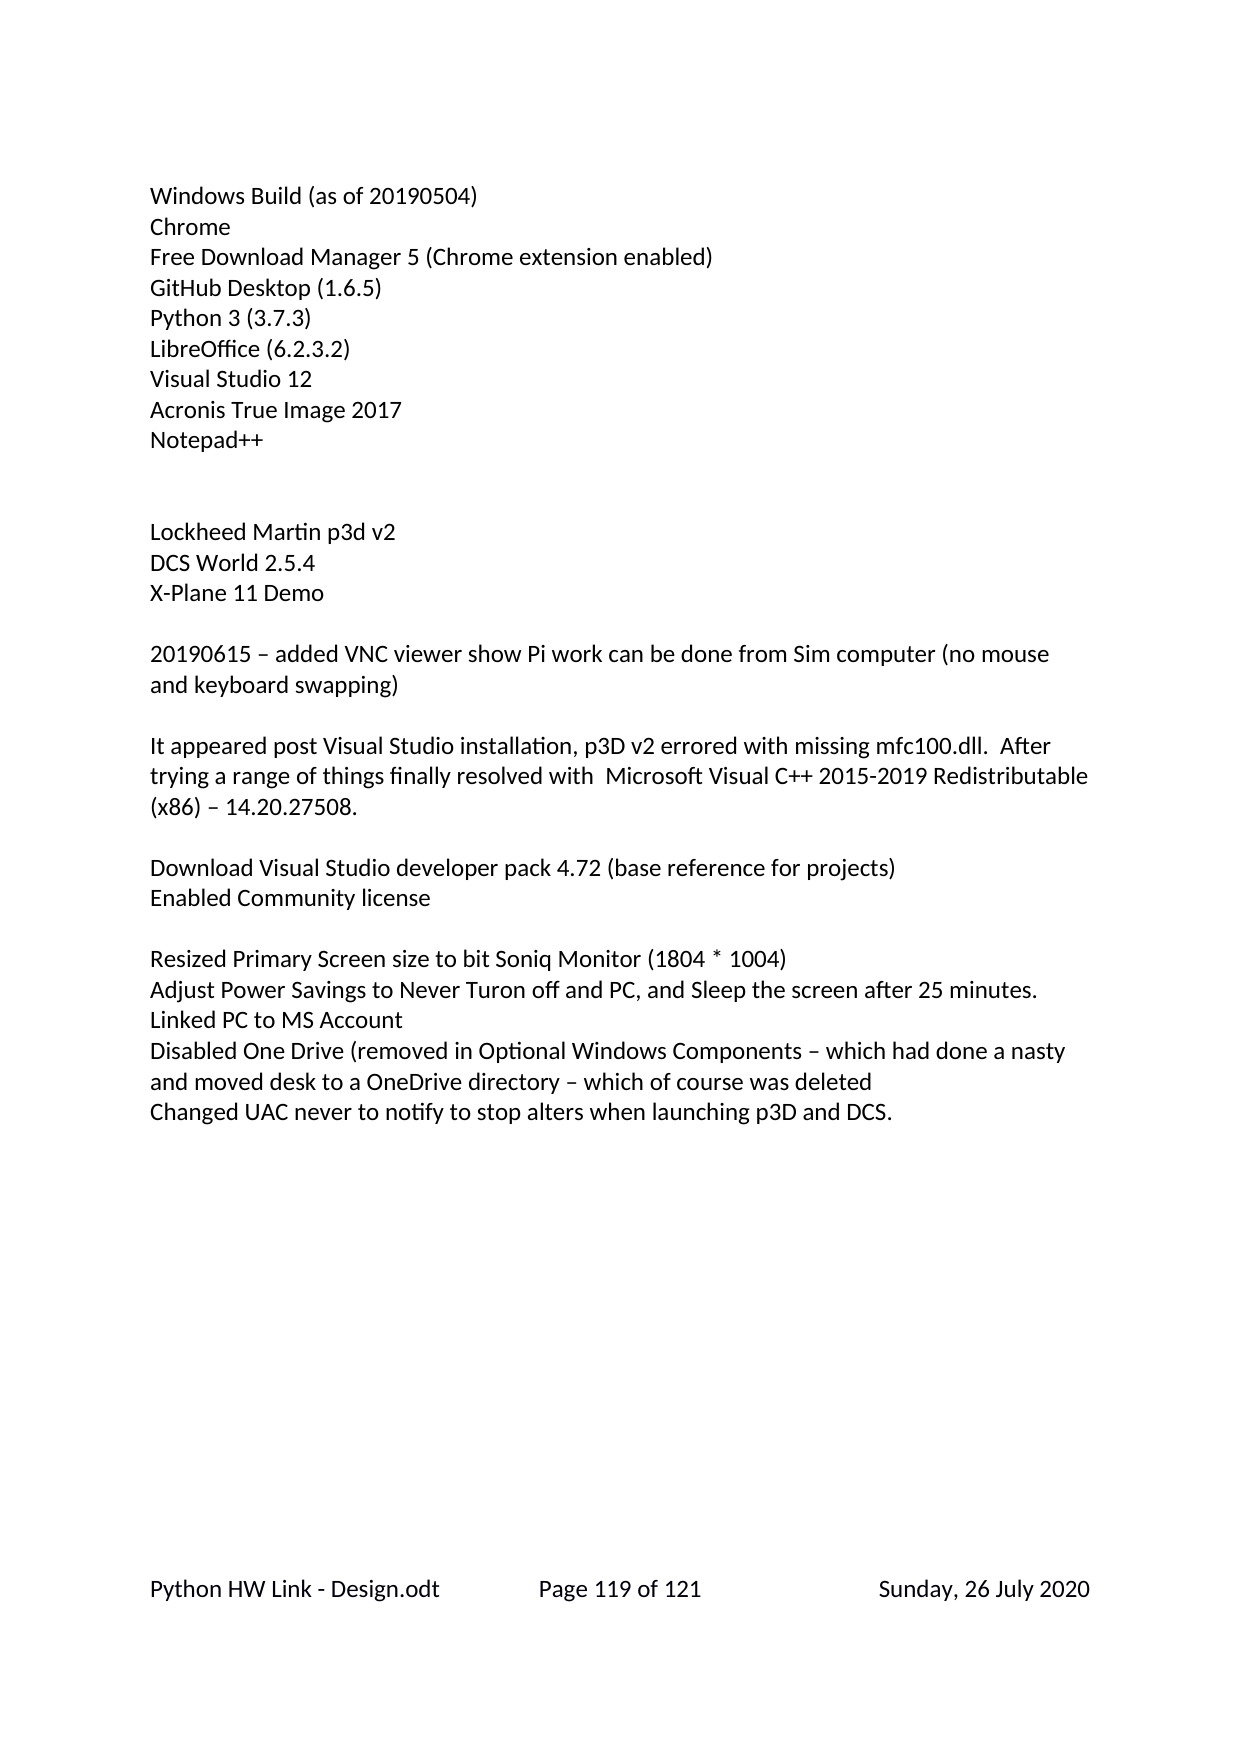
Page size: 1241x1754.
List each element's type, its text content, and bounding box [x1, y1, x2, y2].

text Changed UAC never to notify to stop alters when launching p3D and DCS. [150, 1096, 1090, 1127]
text Adjust Power Savings to Never Turon off and PC, and Sleep the screen after 25 minutes. [150, 974, 1090, 1004]
text Chrome [150, 211, 1090, 242]
text Acronis True Image 2017 [150, 394, 1090, 425]
text Resized Primary Screen size to bit Soniq Monitor (1804 * 1004) [150, 943, 1090, 974]
text LibreOffice (6.2.3.2) [150, 333, 1090, 364]
text Lockheed Martin p3d v2 [150, 516, 1090, 547]
text X-Plane 11 Demo [150, 577, 1090, 608]
text Visual Studio 12 [150, 364, 1090, 394]
text Windows Build (as of 20190504) [150, 181, 1090, 211]
text Download Visual Studio developer pack 4.72 (base reference for projects) [150, 852, 1090, 882]
text Free Download Manager 5 (Chrome extension enabled) [150, 242, 1090, 272]
text Disabled One Drive (removed in Optional Windows Components – which had done a nasty and moved desk to a OneDrive directory – which of course was deleted [150, 1035, 1090, 1096]
text It appeared post Visual Studio installation, p3D v2 errored with missing mfc100.dll. After trying a range of things finally resolved with Microsoft Visual C++ 2015-2019 Redistributable (x86) – 14.20.27508. [150, 730, 1090, 821]
text Linked PC to MS Account [150, 1004, 1090, 1035]
text Enabled Community license [150, 882, 1090, 913]
text Notepad++ [150, 425, 1090, 455]
text DCS World 2.5.4 [150, 547, 1090, 577]
text 20190615 – added VNC viewer show Pi work can be done from Sim computer (no mouse and keyboard swapping) [150, 638, 1090, 699]
text GitHub Desktop (1.6.5) [150, 272, 1090, 303]
text Python 3 (3.7.3) [150, 303, 1090, 333]
